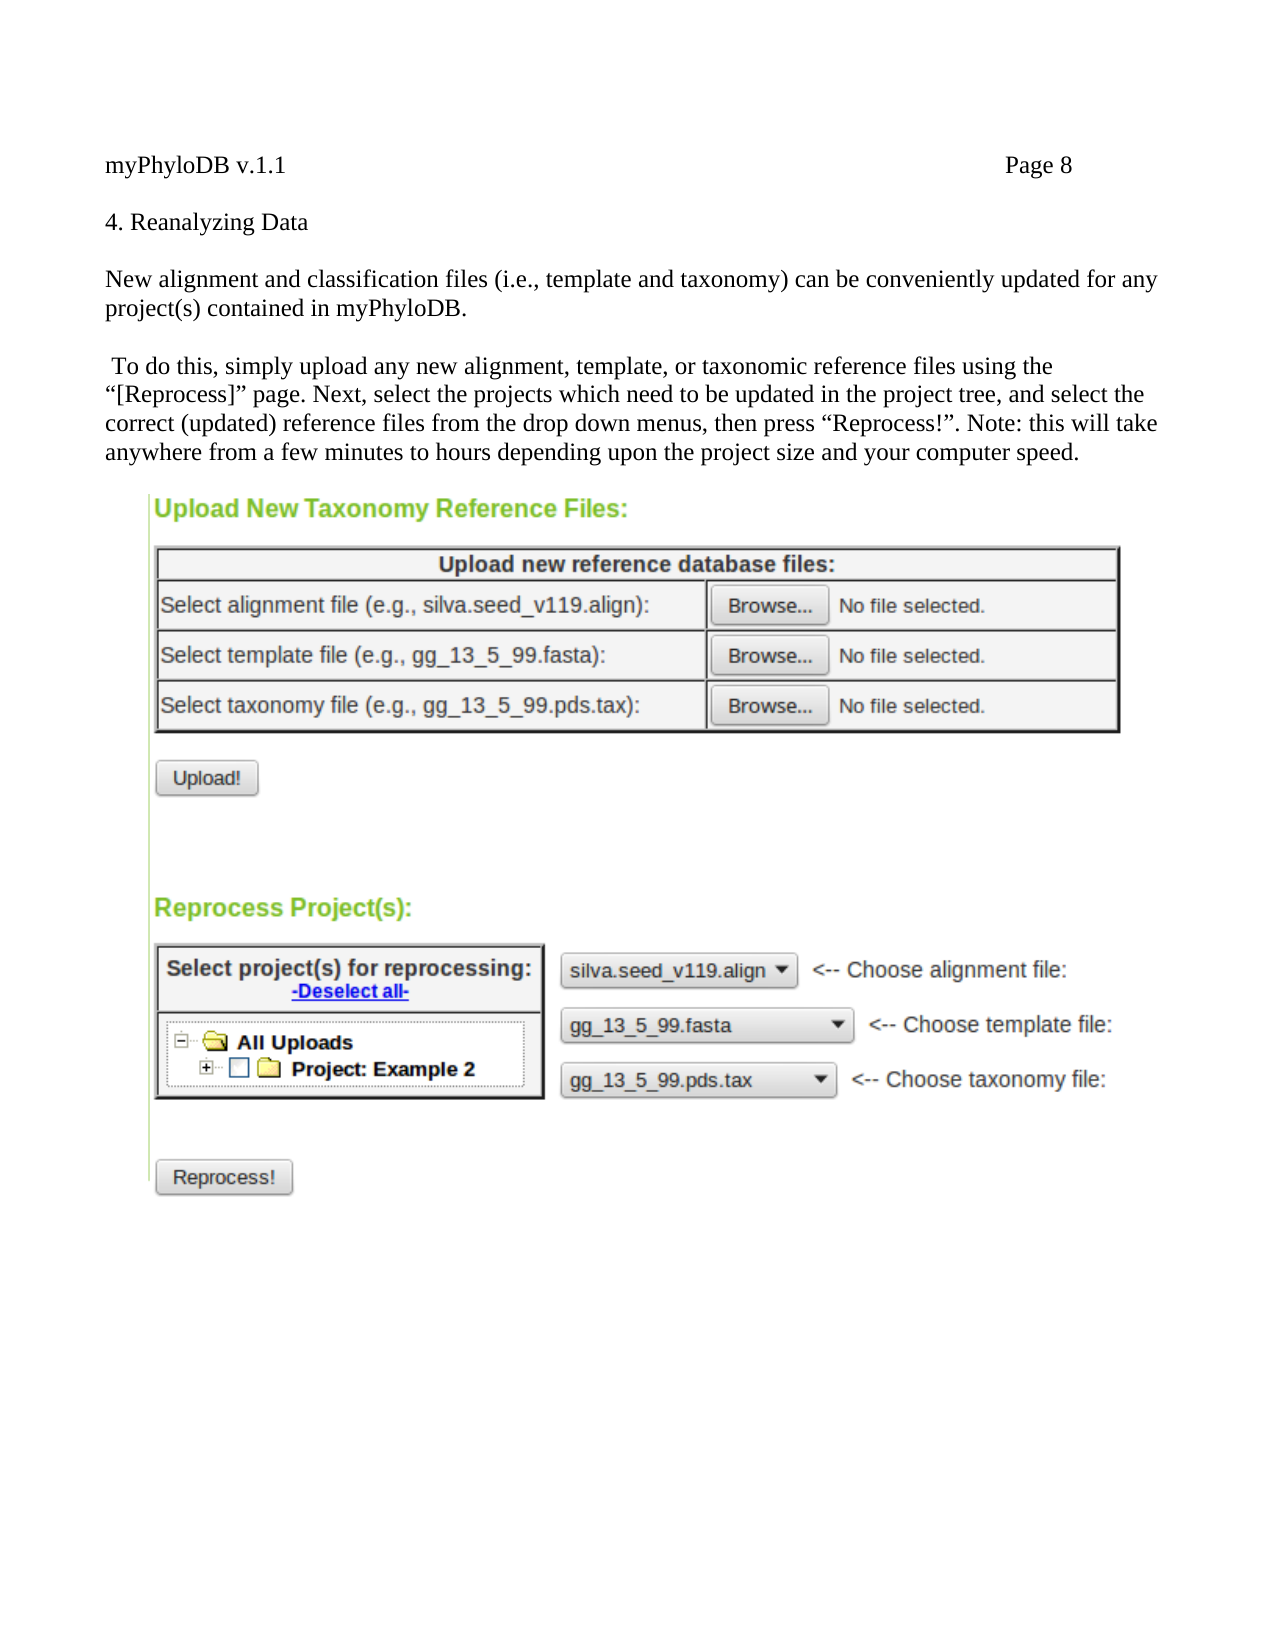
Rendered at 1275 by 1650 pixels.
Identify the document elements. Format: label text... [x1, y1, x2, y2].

text New alignment and classification files (i.e., template and taxonomy) can be conveniently updated for any project(s) contained in myPhyloDB. [105, 264, 1170, 322]
text To do this, simply upload any new alignment, template, or taxonomic reference files using the “[Reprocess]” page. Next, select the projects which need to be updated in the project tree, and select the correct (updated) reference files from the drop down menus, then press “Reprocess!”. Note: this will take anywhere from a few minutes to hours depending upon the project size and your computer speed. [105, 351, 1170, 466]
text 4. Reanalyzing Data [105, 207, 1170, 236]
picture [148, 494, 1127, 1211]
